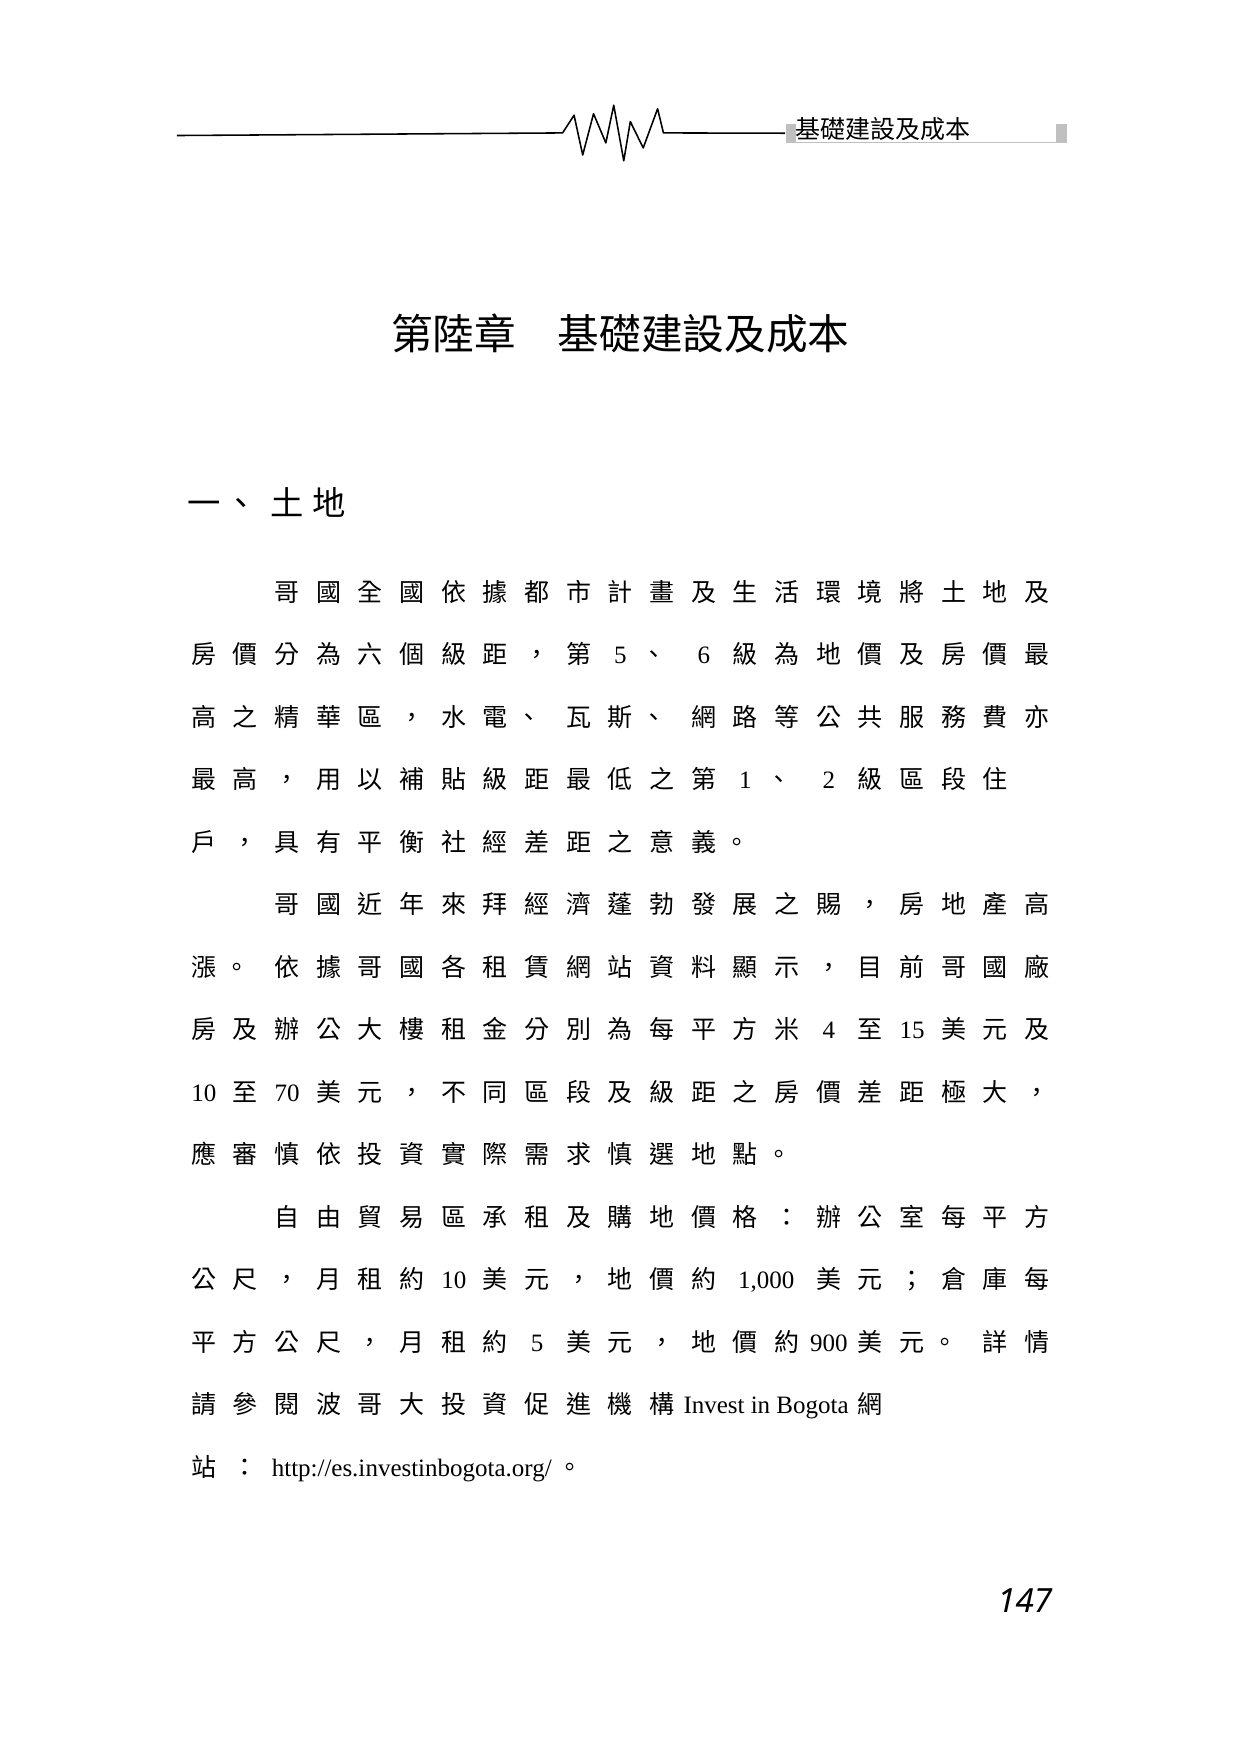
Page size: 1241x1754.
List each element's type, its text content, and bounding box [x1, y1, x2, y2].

text 一、土地 [183, 459, 1058, 522]
text 自由貿易區承租及購地價格：辦公室每平方公尺，月租約10美元，地價約1,000美元；倉庫每平方公尺，月租約5美元，地價約900美元。詳情請參閱波哥大投資促進機構Invest in Bogota網站：http://es.investinbogota.org/。 [183, 1174, 1058, 1486]
text 哥國全國依據都市計畫及生活環境將土地及房價分為六個級距，第5、6級為地價及房價最高之精華區，水電、瓦斯、網路等公共服務費亦最高，用以補貼級距最低之第1、2級區段住戶，具有平衡社經差距之意義。 [183, 549, 1058, 861]
text 哥國近年來拜經濟蓬勃發展之賜，房地產高漲。依據哥國各租賃網站資料顯示，目前哥國廠房及辦公大樓租金分別為每平方米4至15美元及10至70美元，不同區段及級距之房價差距極大，應審慎依投資實際需求慎選地點。 [183, 861, 1058, 1174]
text 第陸章 基礎建設及成本 [183, 290, 1058, 352]
